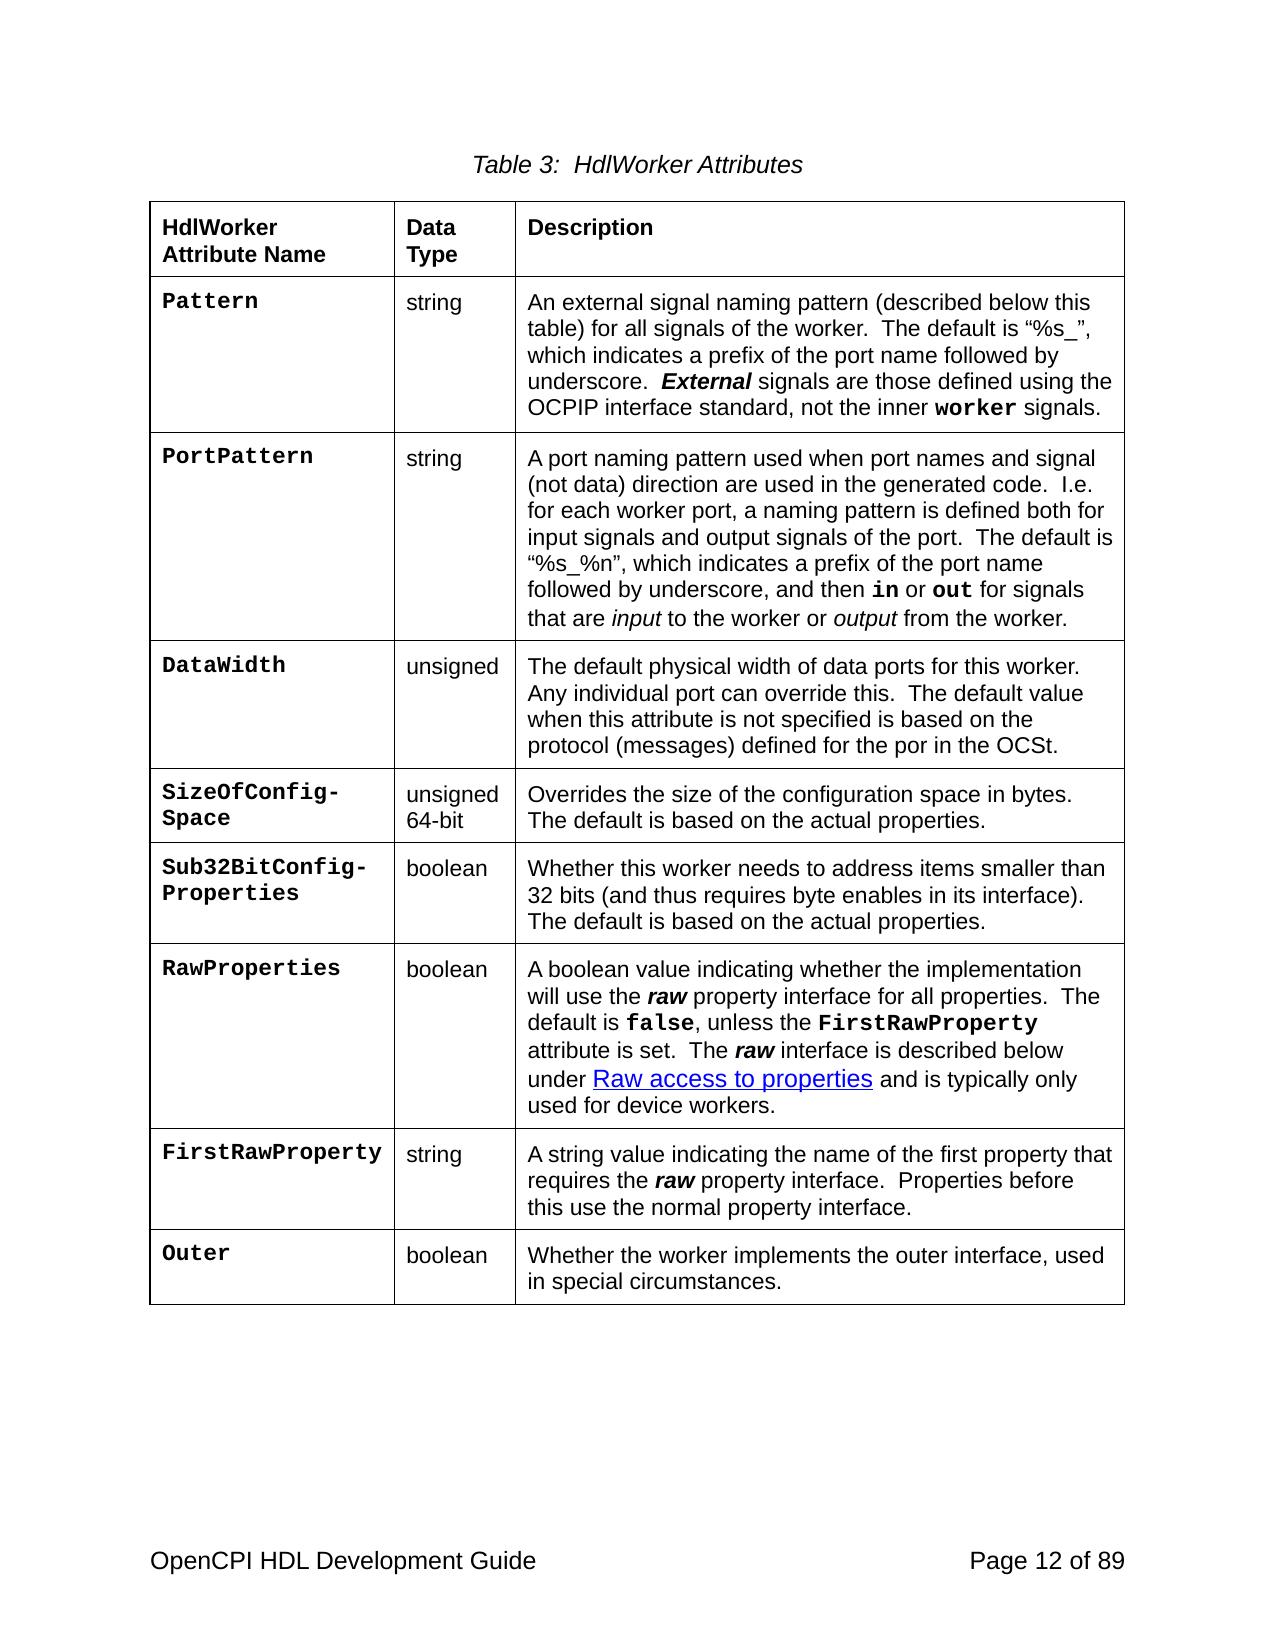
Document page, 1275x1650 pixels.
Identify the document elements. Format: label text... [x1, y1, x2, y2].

table_cell string [395, 433, 515, 640]
table_cell unsigned [395, 641, 515, 767]
table_cell An external signal naming pattern (described below this table) for all signals of the worker. The default is “%s_”, which indicates a prefix of the port name followed by underscore. External signals are those defined using the OCPIP interface standard, not the inner worker signals. [516, 277, 1124, 432]
table_cell DataWidth [151, 641, 394, 767]
table_cell Overrides the size of the configuration space in bytes. The default is based on the actual properties. [516, 769, 1124, 842]
table_header Data Type [395, 202, 515, 276]
table_cell FirstRawProperty [151, 1129, 394, 1229]
table_cell A port naming pattern used when port names and signal (not data) direction are used in the generated code. I.e. for each worker port, a naming pattern is defined both for input signals and output signals of the port. The default is “%s_%n”, which indicates a prefix of the port name followed by underscore, and then in or out for signals that are input to the worker or output from the worker. [516, 433, 1124, 640]
table_cell unsigned 64-bit [395, 769, 515, 842]
table_cell RawProperties [151, 944, 394, 1128]
table_cell boolean [395, 843, 515, 943]
table_cell The default physical width of data ports for this worker. Any individual port can override this. The default value when this attribute is not specified is based on the protocol (messages) defined for the por in the OCSt. [516, 641, 1124, 767]
table_cell PortPattern [151, 433, 394, 640]
table_header Description [516, 202, 1124, 276]
table_cell string [395, 277, 515, 432]
text Table 3: HdlWorker Attributes [150, 150, 1125, 179]
table_cell SizeOfConfig- Space [151, 769, 394, 842]
table_cell A boolean value indicating whether the implementation will use the raw property interface for all properties. The default is false, unless the FirstRawProperty attribute is set. The raw interface is described below under Raw access to properties and is typically only used for device workers. [516, 944, 1124, 1128]
table_cell string [395, 1129, 515, 1229]
table_cell Whether this worker needs to address items smaller than 32 bits (and thus requires byte enables in its interface). The default is based on the actual properties. [516, 843, 1124, 943]
table_cell Whether the worker implements the outer interface, used in special circumstances. [516, 1230, 1124, 1303]
table_cell A string value indicating the name of the first property that requires the raw property interface. Properties before this use the normal property interface. [516, 1129, 1124, 1229]
table_cell Pattern [151, 277, 394, 432]
table_cell Outer [151, 1230, 394, 1303]
table_cell boolean [395, 1230, 515, 1303]
table_cell Sub32BitConfig- Properties [151, 843, 394, 943]
table_header HdlWorker Attribute Name [151, 202, 394, 276]
table_cell boolean [395, 944, 515, 1128]
